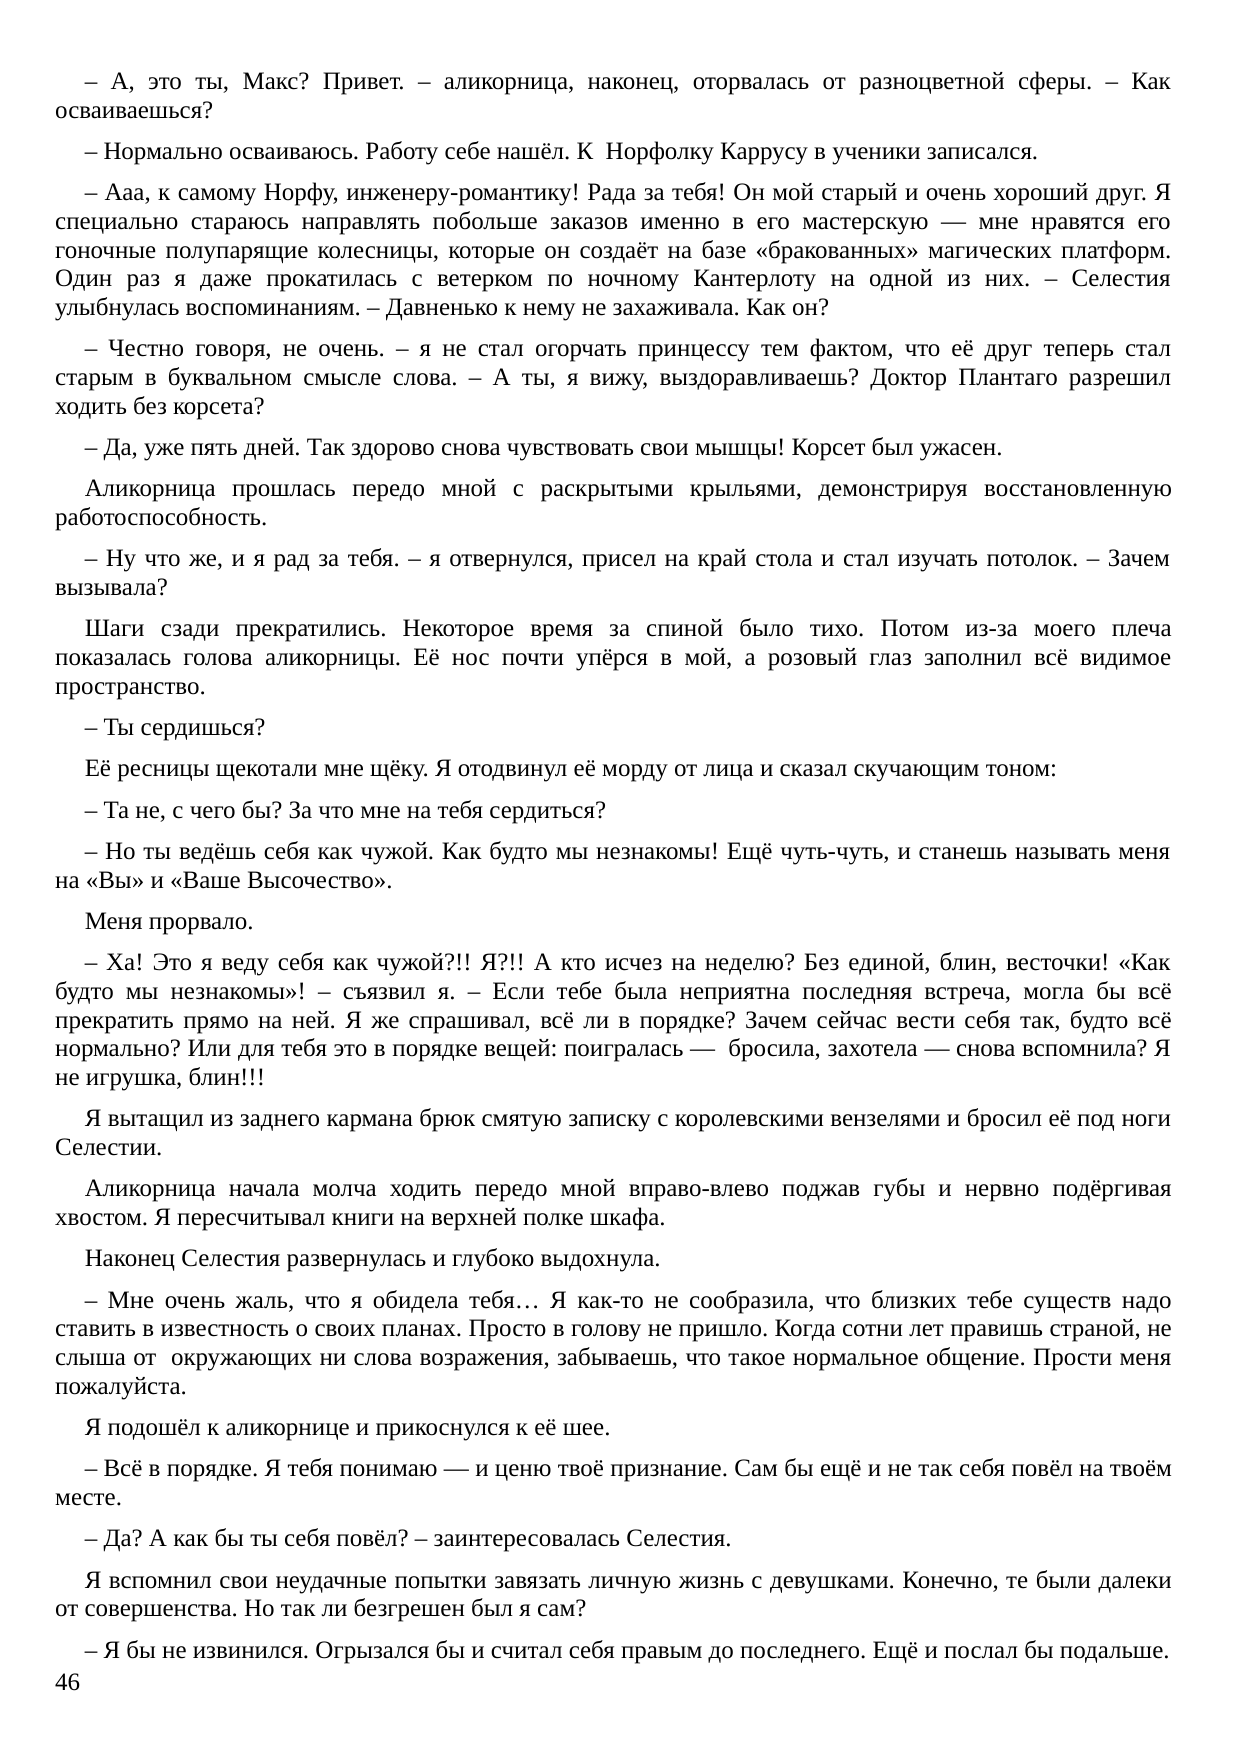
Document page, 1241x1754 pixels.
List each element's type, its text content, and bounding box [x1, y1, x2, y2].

text – Ну что же, и я рад за тебя. – я отвернулся, присел на край стола и стал изучать потолок. – Зачем вызывала? [55, 543, 1173, 601]
text – Честно говоря, не очень. – я не стал огорчать принцессу тем фактом, что её друг теперь стал старым в буквальном смысле слова. – А ты, я вижу, выздоравливаешь? Доктор Плантаго разрешил ходить без корсета? [55, 333, 1173, 420]
text Шаги сзади прекратились. Некоторое время за спиной было тихо. Потом из-за моего плеча показалась голова аликорницы. Её нос почти упёрся в мой, а розовый глаз заполнил всё видимое пространство. [55, 613, 1173, 700]
text Я подошёл к аликорнице и прикоснулся к её шее. [55, 1412, 1173, 1441]
text – Ааа, к самому Норфу, инженеру-романтику! Рада за тебя! Он мой старый и очень хороший друг. Я специально стараюсь направлять побольше заказов именно в его мастерскую — мне нравятся его гоночные полупарящие колесницы, которые он создаёт на базе «бракованных» магических платформ. Один раз я даже прокатилась с ветерком по ночному Кантерлоту на одной из них. – Селестия улыбнулась воспоминаниям. – Давненько к нему не захаживала. Как он? [55, 177, 1173, 321]
text Аликорница прошлась передо мной с раскрытыми крыльями, демонстрируя восстановленную работоспособность. [55, 473, 1173, 531]
text Я вспомнил свои неудачные попытки завязать личную жизнь с девушками. Конечно, те были далеки от совершенства. Но так ли безгрешен был я сам? [55, 1565, 1173, 1622]
text – Да, уже пять дней. Так здорово снова чувствовать свои мышцы! Корсет был ужасен. [55, 432, 1173, 461]
text Меня прорвало. [55, 906, 1173, 935]
text Я вытащил из заднего кармана брюк смятую записку с королевскими вензелями и бросил её под ноги Селестии. [55, 1103, 1173, 1161]
text – Ха! Это я веду себя как чужой?!! Я?!! А кто исчез на неделю? Без единой, блин, весточки! «Как будто мы незнакомы»! – съязвил я. – Если тебе была неприятна последняя встреча, могла бы всё прекратить прямо на ней. Я же спрашивал, всё ли в порядке? Зачем сейчас вести себя так, будто всё нормально? Или для тебя это в порядке вещей: поигралась — бросила, захотела — снова вспомнила? Я не игрушка, блин!!! [55, 947, 1173, 1091]
text – Всё в порядке. Я тебя понимаю — и ценю твоё признание. Сам бы ещё и не так себя повёл на твоём месте. [55, 1453, 1173, 1511]
text – Да? А как бы ты себя повёл? – заинтересовалась Селестия. [55, 1523, 1173, 1552]
text – Я бы не извинился. Огрызался бы и считал себя правым до последнего. Ещё и послал бы подальше. [55, 1635, 1173, 1663]
text Наконец Селестия развернулась и глубоко выдохнула. [55, 1243, 1173, 1272]
text – А, это ты, Макс? Привет. – аликорница, наконец, оторвалась от разноцветной сферы. – Как осваиваешься? [55, 66, 1173, 123]
text – Но ты ведёшь себя как чужой. Как будто мы незнакомы! Ещё чуть-чуть, и станешь называть меня на «Вы» и «Ваше Высочество». [55, 836, 1173, 893]
text Аликорница начала молча ходить передо мной вправо-влево поджав губы и нервно подёргивая хвостом. Я пересчитывал книги на верхней полке шкафа. [55, 1173, 1173, 1231]
text Её ресницы щекотали мне щёку. Я отодвинул её морду от лица и сказал скучающим тоном: [55, 753, 1173, 782]
text – Ты сердишься? [55, 712, 1173, 741]
text – Нормально осваиваюсь. Работу себе нашёл. К Норфолку Каррусу в ученики записался. [55, 136, 1173, 165]
text – Та не, с чего бы? За что мне на тебя сердиться? [55, 795, 1173, 823]
text – Мне очень жаль, что я обидела тебя… Я как-то не сообразила, что близких тебе существ надо ставить в известность о своих планах. Просто в голову не пришло. Когда сотни лет правишь страной, не слыша от окружающих ни слова возражения, забываешь, что такое нормальное общение. Прости меня пожалуйста. [55, 1285, 1173, 1400]
